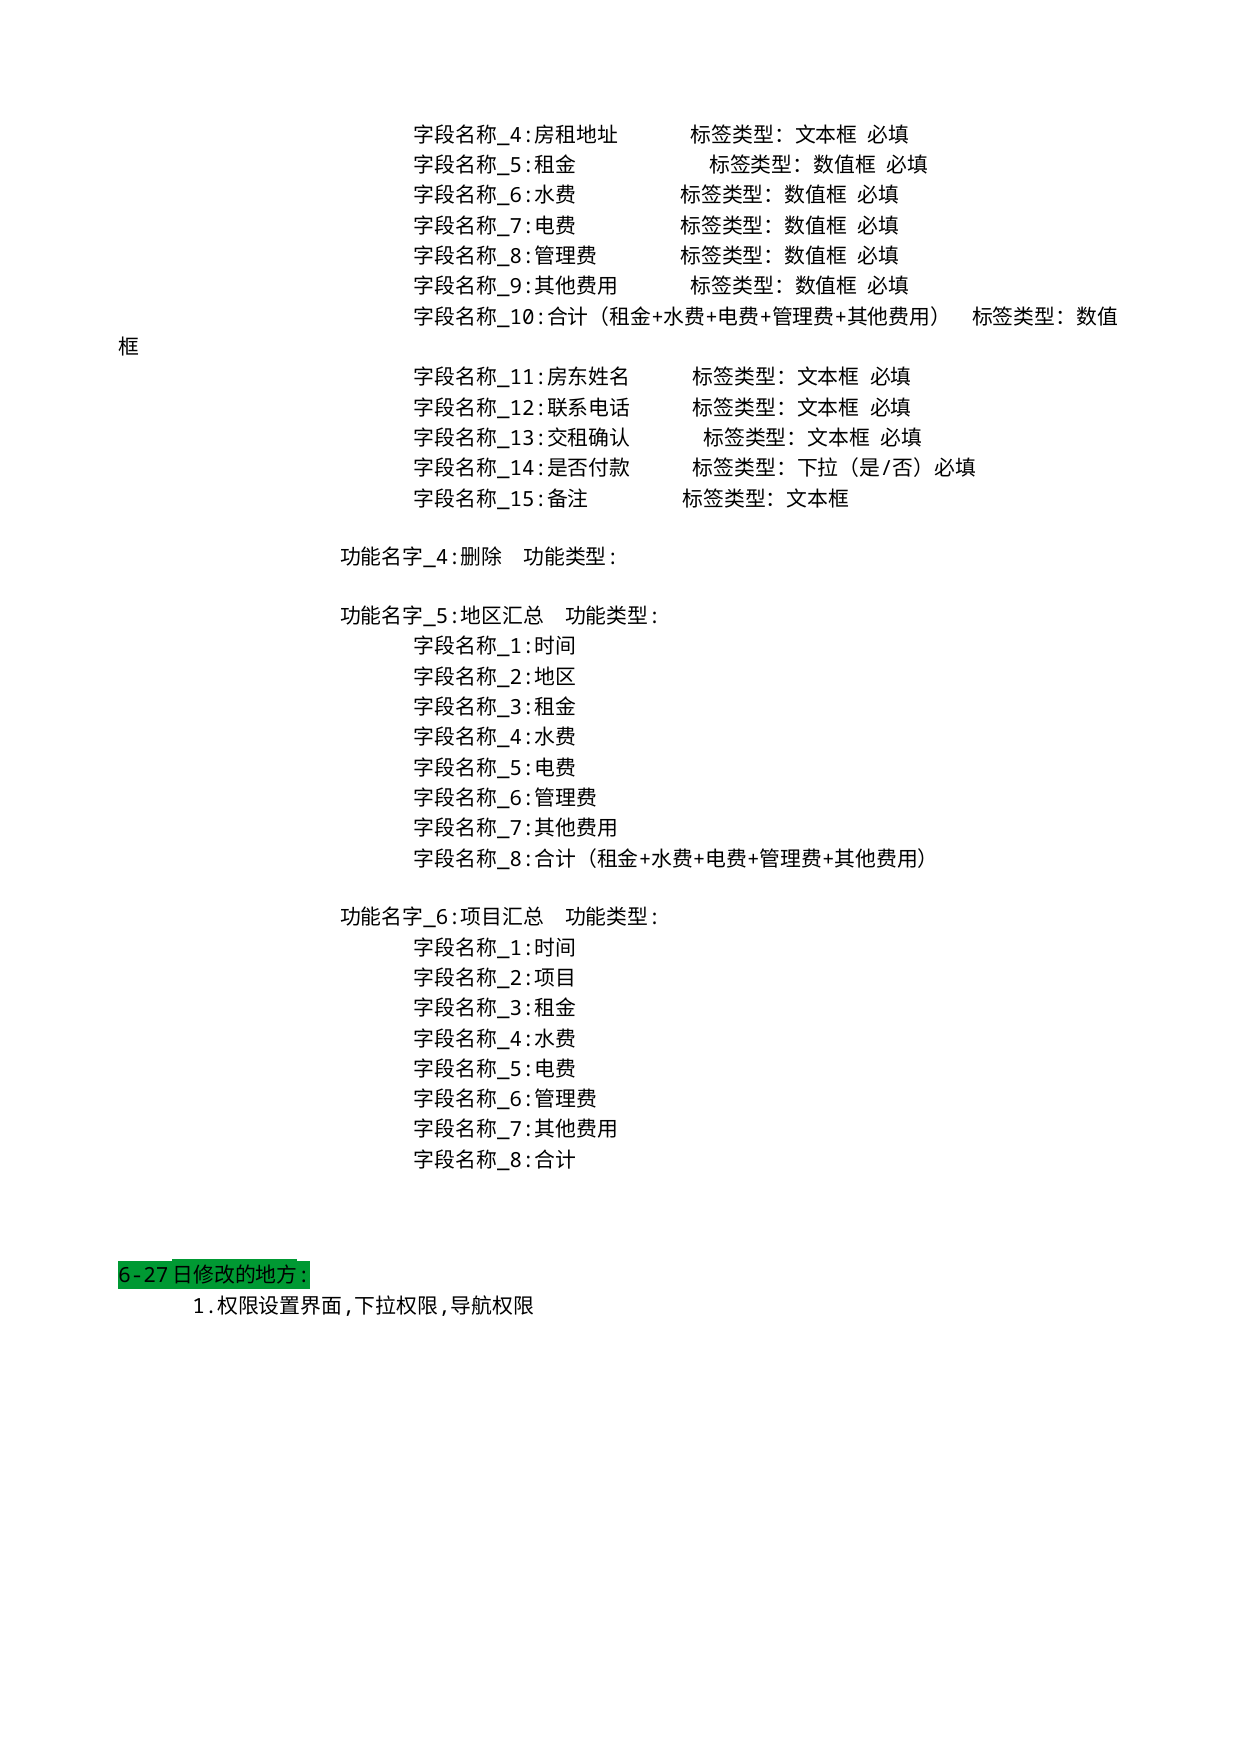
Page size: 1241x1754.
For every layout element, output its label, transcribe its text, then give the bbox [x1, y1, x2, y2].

text 字段名称_15:备注 标签类型：文本框 [118, 482, 1122, 512]
text 字段名称_8:合计（租金+水费+电费+管理费+其他费用） [118, 842, 1122, 872]
text 字段名称_2:地区 [118, 660, 1122, 690]
text 字段名称_4:水费 [118, 1022, 1122, 1052]
text 字段名称_5:租金 标签类型：数值框 必填 [118, 148, 1122, 179]
text 字段名称_2:项目 [118, 961, 1122, 991]
text 功能名字_5:地区汇总 功能类型: [118, 599, 1122, 629]
text 字段名称_14:是否付款 标签类型：下拉（是/否）必填 [118, 451, 1122, 482]
text 字段名称_1:时间 [118, 629, 1122, 660]
text 字段名称_9:其他费用 标签类型：数值框 必填 [118, 270, 1122, 300]
text 字段名称_5:电费 [118, 751, 1122, 781]
text 字段名称_7:电费 标签类型：数值框 必填 [118, 209, 1122, 239]
text 字段名称_6:水费 标签类型：数值框 必填 [118, 179, 1122, 209]
text 字段名称_10:合计（租金+水费+电费+管理费+其他费用） 标签类型：数值框 [118, 300, 1122, 361]
text 字段名称_3:租金 [118, 991, 1122, 1022]
text 字段名称_7:其他费用 [118, 811, 1122, 842]
text 功能名字_6:项目汇总 功能类型: [118, 901, 1122, 931]
text 字段名称_1:时间 [118, 931, 1122, 961]
text 字段名称_8:合计 [118, 1143, 1122, 1173]
text 字段名称_6:管理费 [118, 1082, 1122, 1113]
text 字段名称_4:房租地址 标签类型：文本框 必填 [118, 118, 1122, 148]
text 6-27日修改的地方: [118, 1259, 1122, 1289]
text 字段名称_11:房东姓名 标签类型：文本框 必填 [118, 361, 1122, 391]
text 字段名称_13:交租确认 标签类型：文本框 必填 [118, 421, 1122, 451]
text 字段名称_12:联系电话 标签类型：文本框 必填 [118, 391, 1122, 421]
text 字段名称_7:其他费用 [118, 1113, 1122, 1143]
text 字段名称_8:管理费 标签类型：数值框 必填 [118, 239, 1122, 270]
text 字段名称_5:电费 [118, 1052, 1122, 1082]
text 字段名称_3:租金 [118, 690, 1122, 721]
text 字段名称_4:水费 [118, 721, 1122, 751]
text 功能名字_4:删除 功能类型: [118, 541, 1122, 571]
text 字段名称_6:管理费 [118, 781, 1122, 811]
text 1.权限设置界面,下拉权限,导航权限 [118, 1289, 1122, 1319]
